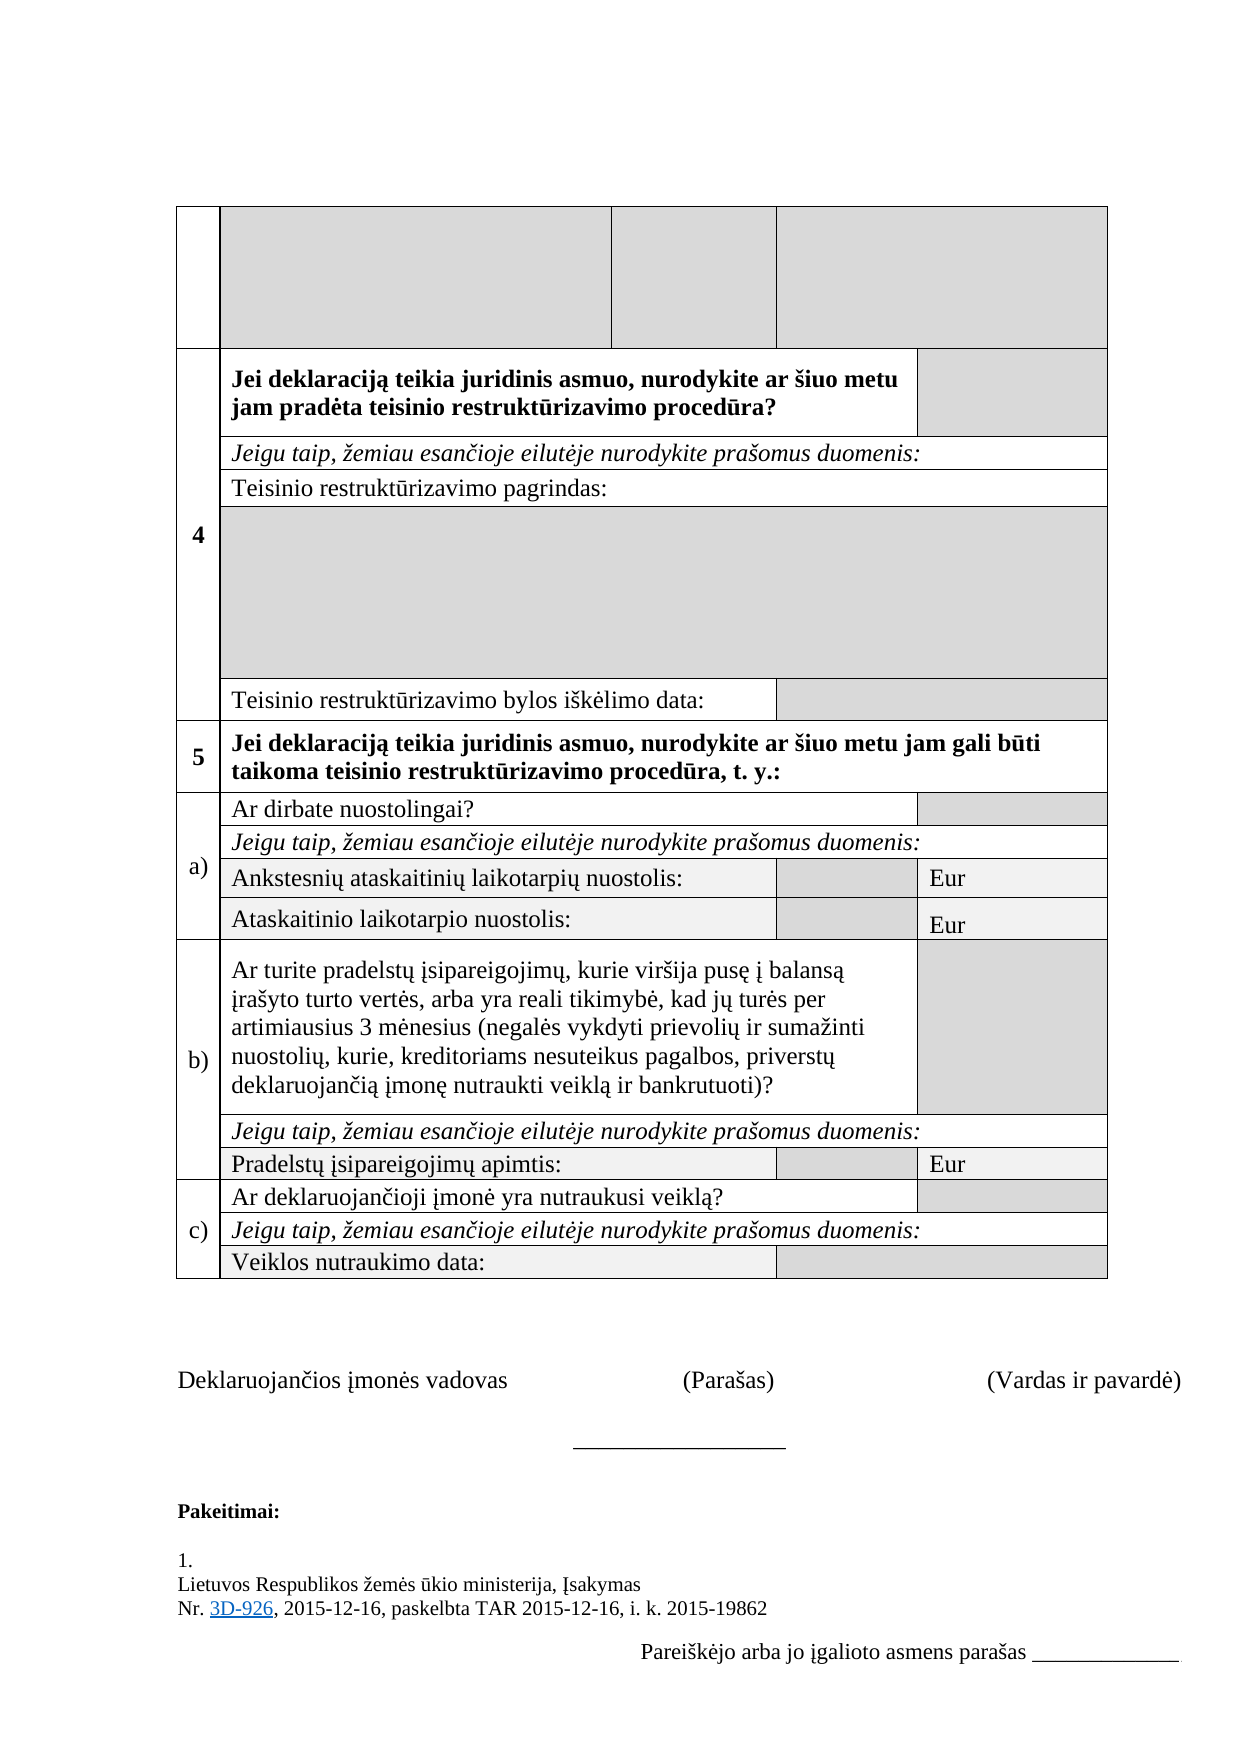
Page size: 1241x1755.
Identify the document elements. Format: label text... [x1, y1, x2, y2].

table_cell [918, 349, 1107, 436]
table_cell [777, 1246, 1107, 1278]
table_cell Jei deklaraciją teikia juridinis asmuo, nurodykite ar šiuo metu jam gali būti taikoma teisinio restruktūrizavimo procedūra, t. y.: [221, 721, 1107, 792]
table_cell Ar deklaruojančioji įmonė yra nutraukusi veiklą? [221, 1180, 917, 1212]
table_cell Jeigu taip, žemiau esančioje eilutėje nurodykite prašomus duomenis: [221, 1213, 1107, 1245]
table_cell [320, 1279, 474, 1308]
text Deklaruojančios įmonės vadovas (Parašas) (Vardas ir pavardė) [177, 1365, 1181, 1394]
table_cell Jei deklaraciją teikia juridinis asmuo, nurodykite ar šiuo metu jam pradėta teisinio restruktūrizavimo procedūra? [221, 349, 917, 436]
table_cell c) [177, 1180, 219, 1278]
table_cell Jeigu taip, žemiau esančioje eilutėje nurodykite prašomus duomenis: [221, 1115, 1107, 1147]
text Pakeitimai: [177, 1499, 1181, 1523]
table_cell [177, 1279, 220, 1308]
table_header [612, 207, 776, 348]
table_cell [918, 1180, 1107, 1212]
table_cell 4 [177, 349, 219, 720]
table_cell Eur [918, 898, 1107, 939]
table_cell 5 [177, 721, 219, 792]
table_cell [474, 1279, 612, 1308]
table_header [777, 207, 1107, 348]
table_cell [777, 898, 917, 939]
text Lietuvos Respublikos žemės ūkio ministerija, Įsakymas [177, 1572, 1181, 1596]
table_cell [918, 1279, 1107, 1308]
table_cell [918, 793, 1107, 825]
table_cell [918, 940, 1107, 1114]
table_cell Eur [918, 859, 1107, 897]
table_cell b) [177, 940, 219, 1179]
table_cell Eur [918, 1148, 1107, 1179]
table_cell Pradelstų įsipareigojimų apimtis: [221, 1148, 776, 1179]
table_header [221, 207, 611, 348]
text 1. [177, 1548, 1181, 1572]
text _________________ [177, 1423, 1181, 1451]
table_cell [777, 1148, 917, 1179]
table_cell [777, 859, 917, 897]
table_cell Teisinio restruktūrizavimo pagrindas: [221, 470, 1107, 506]
table_cell Ataskaitinio laikotarpio nuostolis: [221, 898, 776, 939]
table_cell [221, 507, 1107, 678]
table_header [177, 207, 219, 348]
table_cell [776, 1279, 918, 1308]
table_cell [612, 1279, 776, 1308]
table_cell [777, 679, 1107, 720]
table_cell Veiklos nutraukimo data: [221, 1246, 776, 1278]
table_cell a) [177, 793, 219, 939]
table_cell Ankstesnių ataskaitinių laikotarpių nuostolis: [221, 859, 776, 897]
table_cell Ar turite pradelstų įsipareigojimų, kurie viršija pusę į balansą įrašyto turto vertės, arba yra reali tikimybė, kad jų turės per artimiausius 3 mėnesius (negalės vykdyti prievolių ir sumažinti nuostolių, kurie, kreditoriams nesuteikus pagalbos, priverstų deklaruojančią įmonę nutraukti veiklą ir bankrutuoti)? [221, 940, 917, 1114]
table_cell Teisinio restruktūrizavimo bylos iškėlimo data: [221, 679, 776, 720]
table_cell [220, 1279, 320, 1308]
table_cell Jeigu taip, žemiau esančioje eilutėje nurodykite prašomus duomenis: [221, 826, 1107, 857]
table_cell Ar dirbate nuostolingai? [221, 793, 917, 825]
table_cell Jeigu taip, žemiau esančioje eilutėje nurodykite prašomus duomenis: [221, 437, 1107, 468]
text Nr. 3D-926, 2015-12-16, paskelbta TAR 2015-12-16, i. k. 2015-19862 [177, 1596, 1181, 1620]
